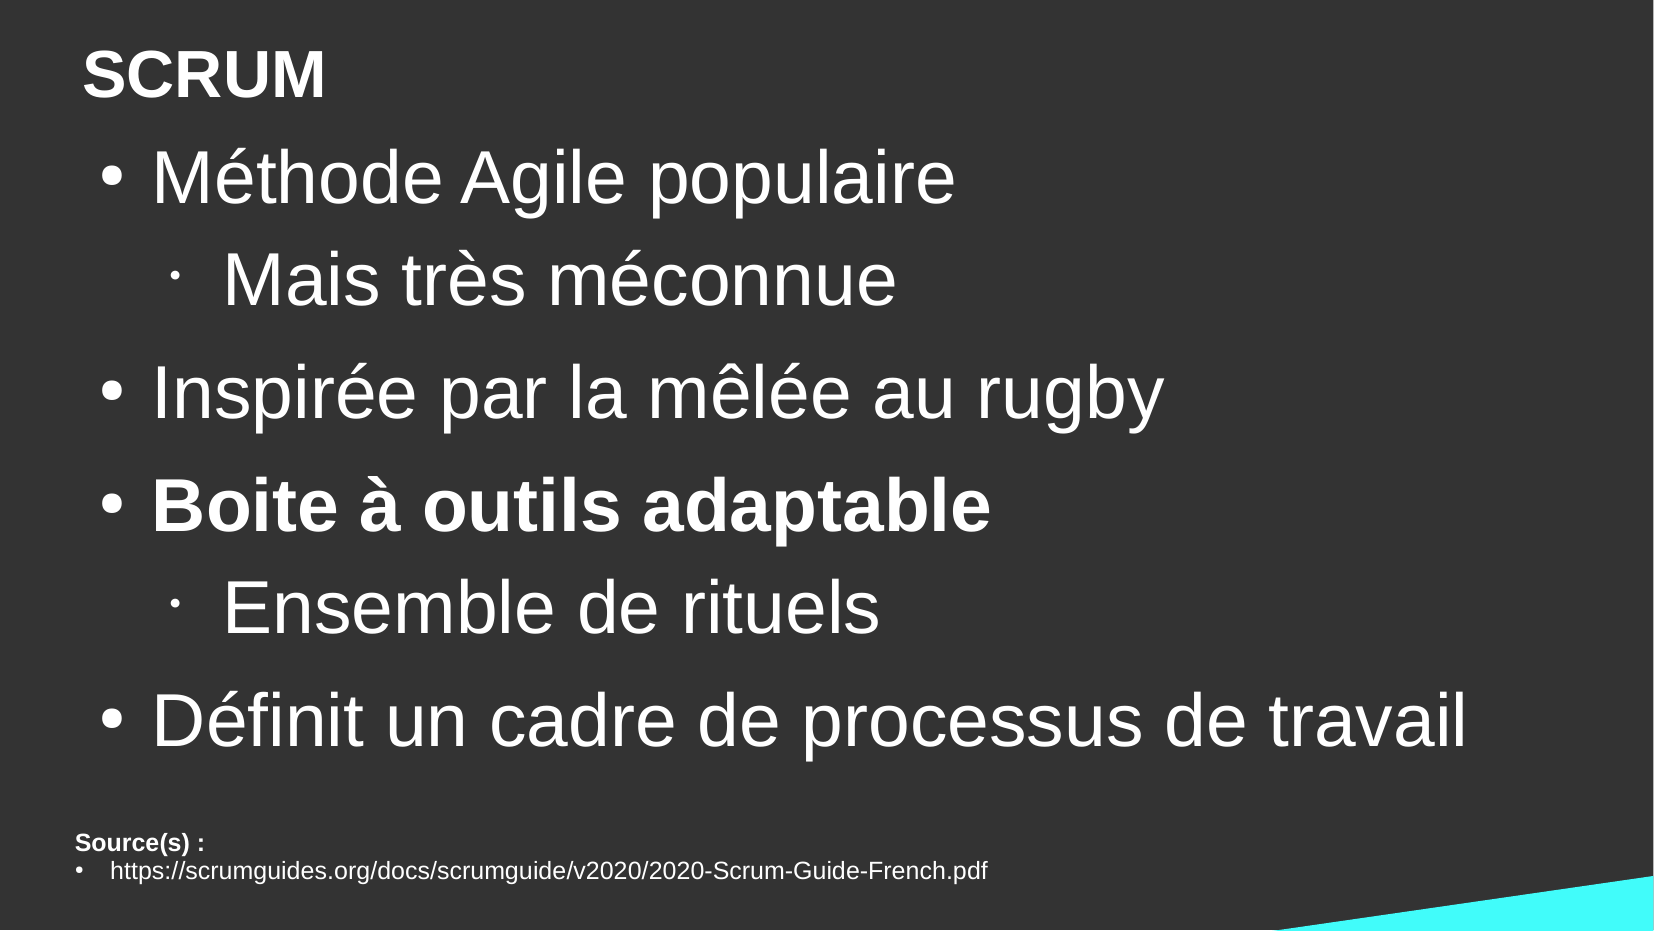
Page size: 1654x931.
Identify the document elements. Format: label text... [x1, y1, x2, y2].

title SCRUM [82, 37, 1571, 122]
list Méthode Agile populaire Mais très méconnue Inspirée par la mêlée au rugby Boite à outils adaptable Ensemble de rituels Définit un cadre de processus de travail [80, 135, 1620, 777]
text_box Source(s) : https://scrumguides.org/docs/scrumguide/v2020/2020-Scrum-Guide-French.pdf [60, 821, 1546, 921]
text_box [1272, 875, 1654, 931]
